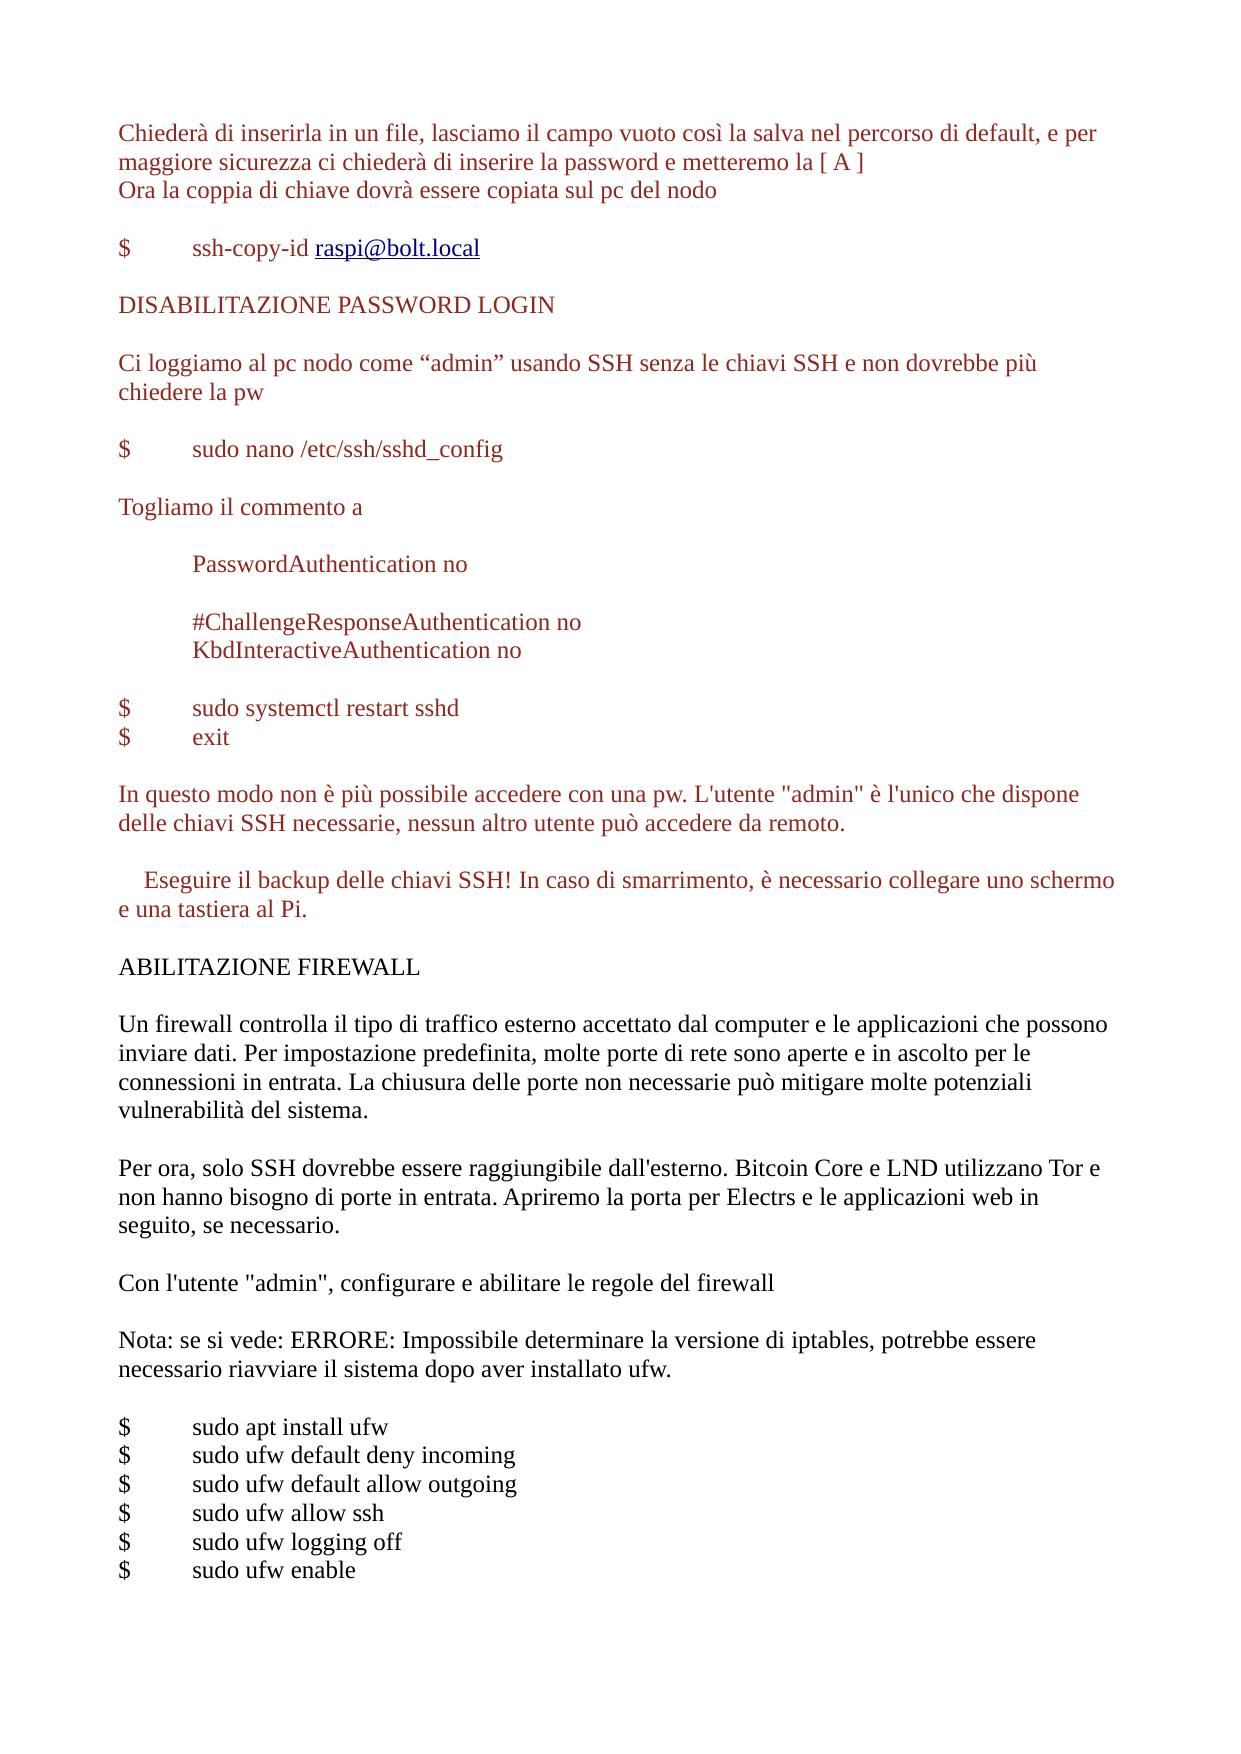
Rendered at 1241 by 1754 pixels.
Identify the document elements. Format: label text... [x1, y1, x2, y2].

text ABILITAZIONE FIREWALL [118, 952, 1122, 981]
text PasswordAuthentication no [118, 549, 1122, 578]
text Togliamo il commento a [118, 492, 1122, 521]
text #ChallengeResponseAuthentication no [118, 607, 1122, 636]
text $ sudo nano /etc/ssh/sshd_config [118, 434, 1122, 463]
text $ exit [118, 722, 1122, 751]
text Ci loggiamo al pc nodo come “admin” usando SSH senza le chiavi SSH e non dovrebbe più chiedere la pw [118, 348, 1122, 406]
text Per ora, solo SSH dovrebbe essere raggiungibile dall'esterno. Bitcoin Core e LND utilizzano Tor e non hanno bisogno di porte in entrata. Apriremo la porta per Electrs e le applicazioni web in seguito, se necessario. [118, 1153, 1122, 1239]
text Con l'utente "admin", configurare e abilitare le regole del firewall [118, 1268, 1122, 1297]
text KbdInteractiveAuthentication no [118, 636, 1122, 664]
text DISABILITAZIONE PASSWORD LOGIN [118, 291, 1122, 319]
text 🚨 Eseguire il backup delle chiavi SSH! In caso di smarrimento, è necessario collegare uno schermo e una tastiera al Pi. [118, 866, 1122, 923]
text In questo modo non è più possibile accedere con una pw. L'utente "admin" è l'unico che dispone delle chiavi SSH necessarie, nessun altro utente può accedere da remoto. [118, 779, 1122, 837]
text $ sudo apt install ufw [118, 1412, 1122, 1441]
text Chiederà di inserirla in un file, lasciamo il campo vuoto così la salva nel percorso di default, e per maggiore sicurezza ci chiederà di inserire la password e metteremo la [ A ] [118, 118, 1122, 176]
text $ sudo ufw default deny incoming [118, 1441, 1122, 1469]
text $ sudo ufw logging off [118, 1527, 1122, 1556]
text $ sudo ufw allow ssh [118, 1498, 1122, 1527]
text $ sudo ufw default allow outgoing [118, 1469, 1122, 1498]
text Nota: se si vede: ERRORE: Impossibile determinare la versione di iptables, potrebbe essere necessario riavviare il sistema dopo aver installato ufw. [118, 1326, 1122, 1383]
text Un firewall controlla il tipo di traffico esterno accettato dal computer e le applicazioni che possono inviare dati. Per impostazione predefinita, molte porte di rete sono aperte e in ascolto per le connessioni in entrata. La chiusura delle porte non necessarie può mitigare molte potenziali vulnerabilità del sistema. [118, 1009, 1122, 1124]
text $ ssh-copy-id raspi@bolt.local [118, 233, 1122, 262]
text $ sudo systemctl restart sshd [118, 693, 1122, 722]
text $ sudo ufw enable [118, 1556, 1122, 1584]
text Ora la coppia di chiave dovrà essere copiata sul pc del nodo [118, 176, 1122, 204]
